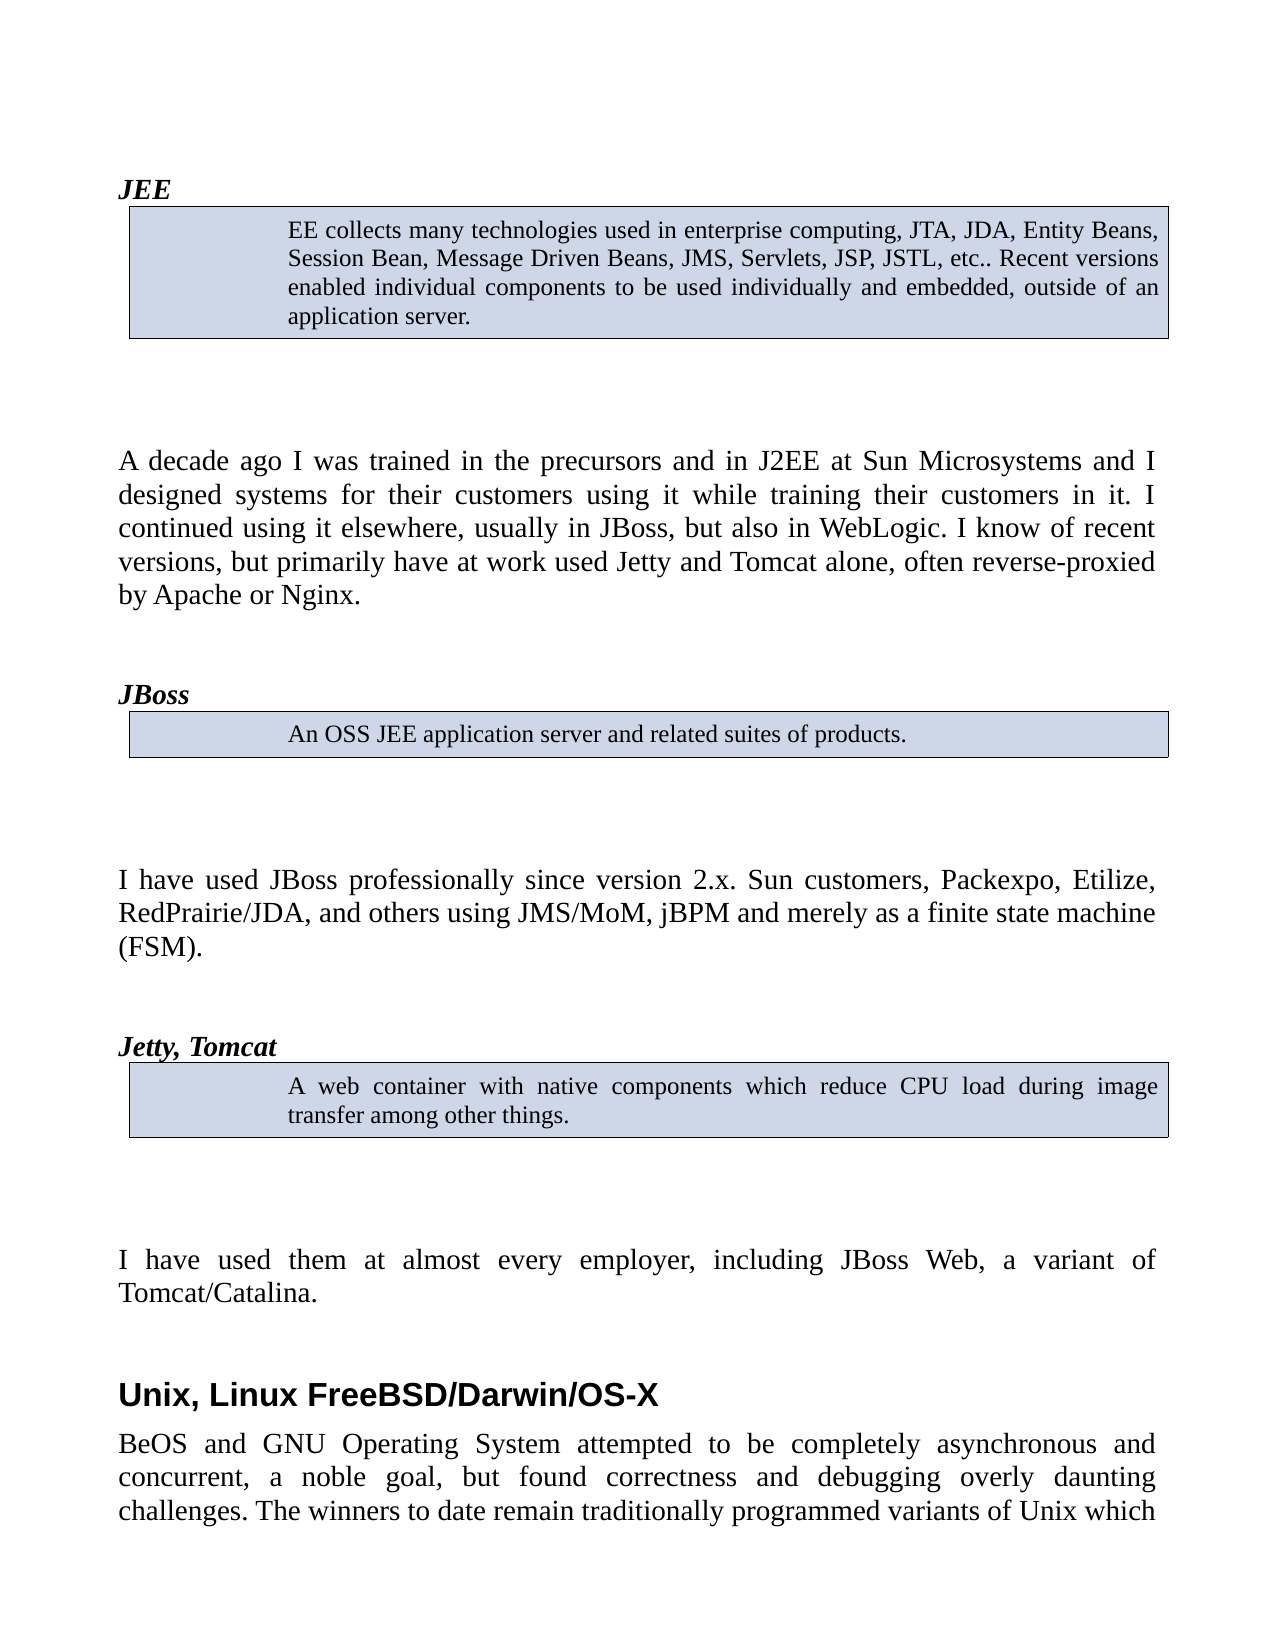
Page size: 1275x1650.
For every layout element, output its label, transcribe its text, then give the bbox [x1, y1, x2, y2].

text I have used them at almost every employer, including JBoss Web, a variant of Tomcat/Catalina. [118, 1242, 1157, 1309]
subtitle Jetty, Tomcat [118, 1029, 1157, 1062]
text A decade ago I was trained in the precursors and in J2EE at Sun Microsystems and I designed systems for their customers using it while training their customers in it. I continued using it elsewhere, usually in JBoss, but also in WebLogic. I know of recent versions, but primarily have at work used Jetty and Tomcat alone, often reverse-proxied by Apache or Nginx. [118, 443, 1157, 611]
subtitle Unix, Linux FreeBSD/Darwin/OS-X [118, 1375, 1157, 1413]
subtitle JEE [118, 172, 1157, 206]
table_header A web container with native components which reduce CPU load during image transfer among other things. [130, 1063, 1168, 1137]
text I have used JBoss professionally since version 2.x. Sun customers, Packexpo, Etilize, RedPrairie/JDA, and others using JMS/MoM, jBPM and merely as a finite state machine (FSM). [118, 862, 1157, 962]
subtitle JBoss [118, 677, 1157, 711]
text BeOS and GNU Operating System attempted to be completely asynchronous and concurrent, a noble goal, but found correctness and debugging overly daunting challenges. The winners to date remain traditionally programmed variants of Unix which [118, 1426, 1157, 1526]
table_header EE collects many technologies used in enterprise computing, JTA, JDA, Entity Beans, Session Bean, Message Driven Beans, JMS, Servlets, JSP, JSTL, etc.. Recent versions enabled individual components to be used individually and embedded, outside of an application server. [130, 207, 1168, 338]
table_header An OSS JEE application server and related suites of products. [130, 712, 1168, 757]
